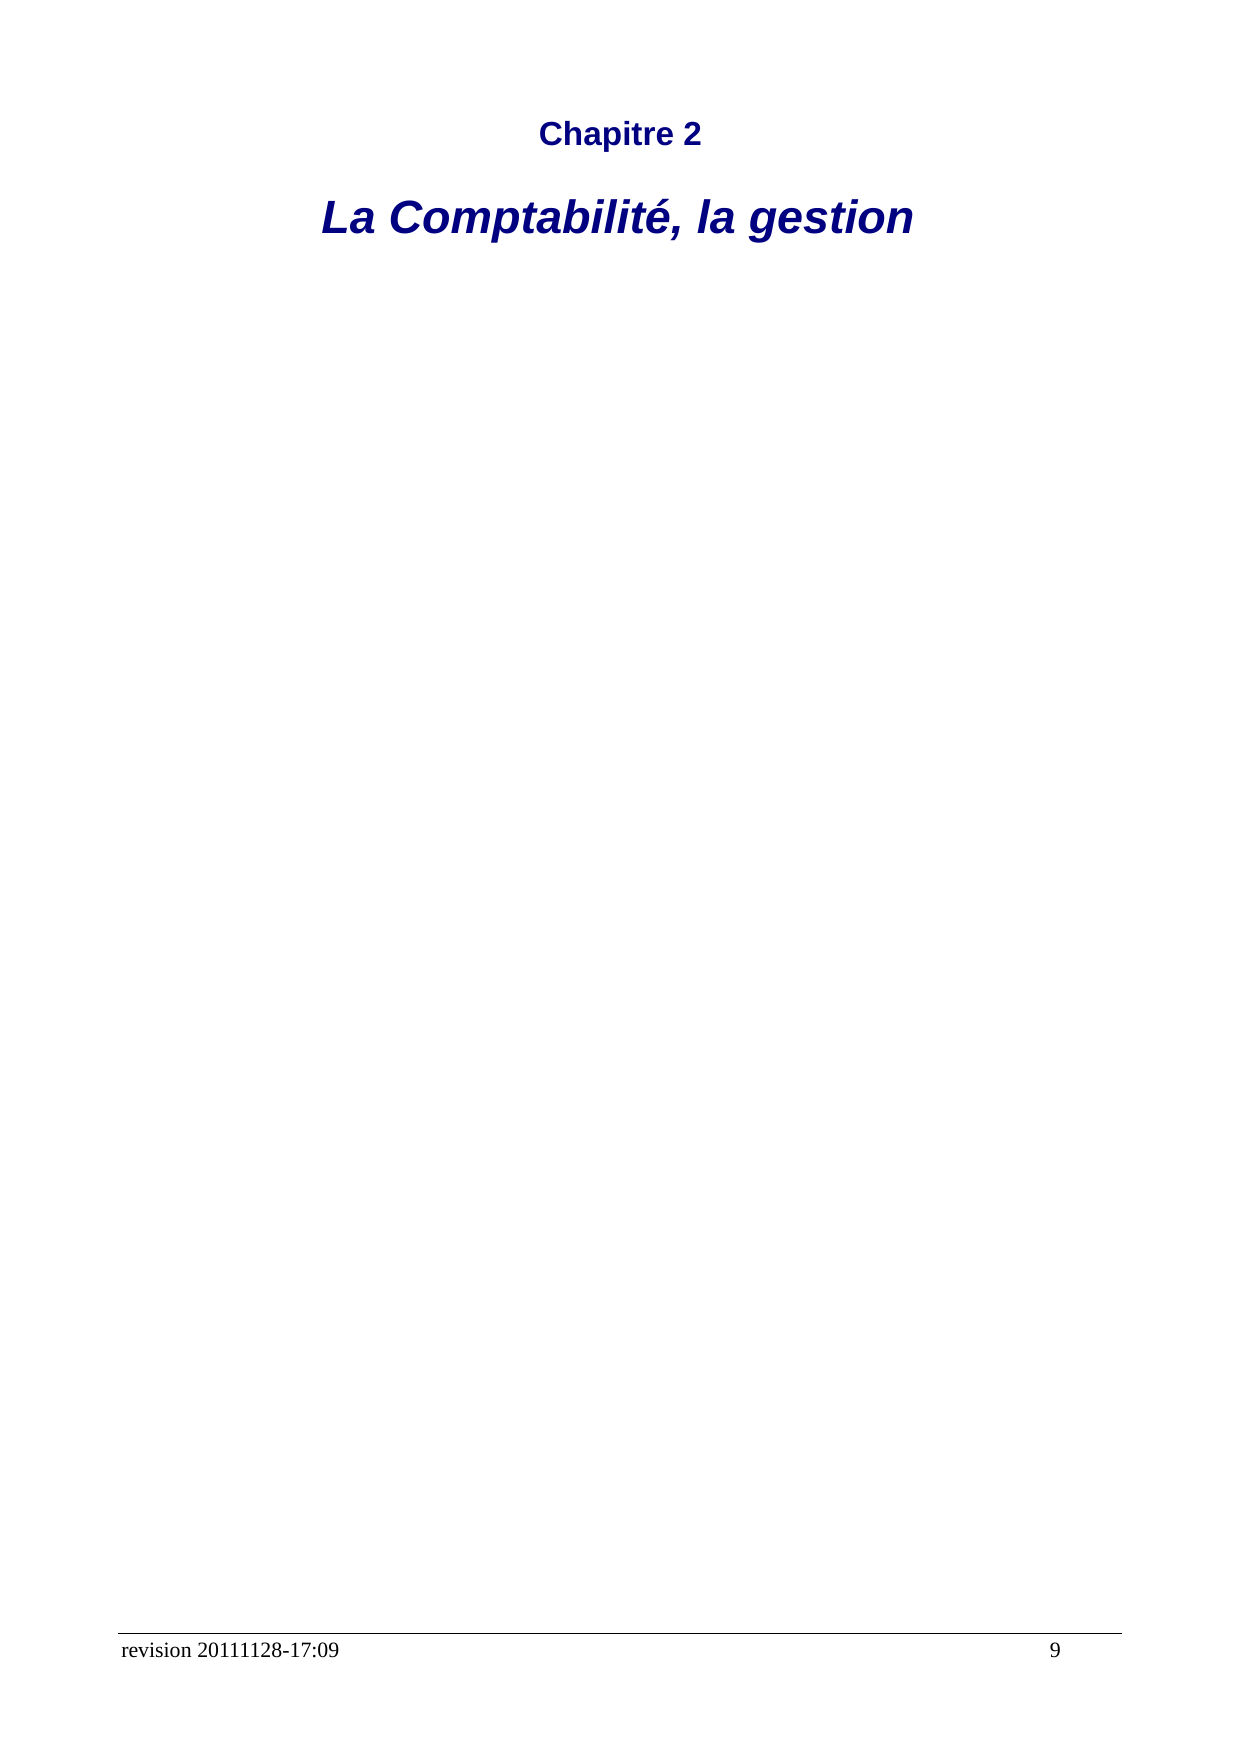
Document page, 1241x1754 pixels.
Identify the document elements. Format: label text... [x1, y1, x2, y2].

subtitle La Comptabilité, la gestion [118, 189, 1122, 243]
subtitle Chapitre 2 [118, 113, 1122, 152]
